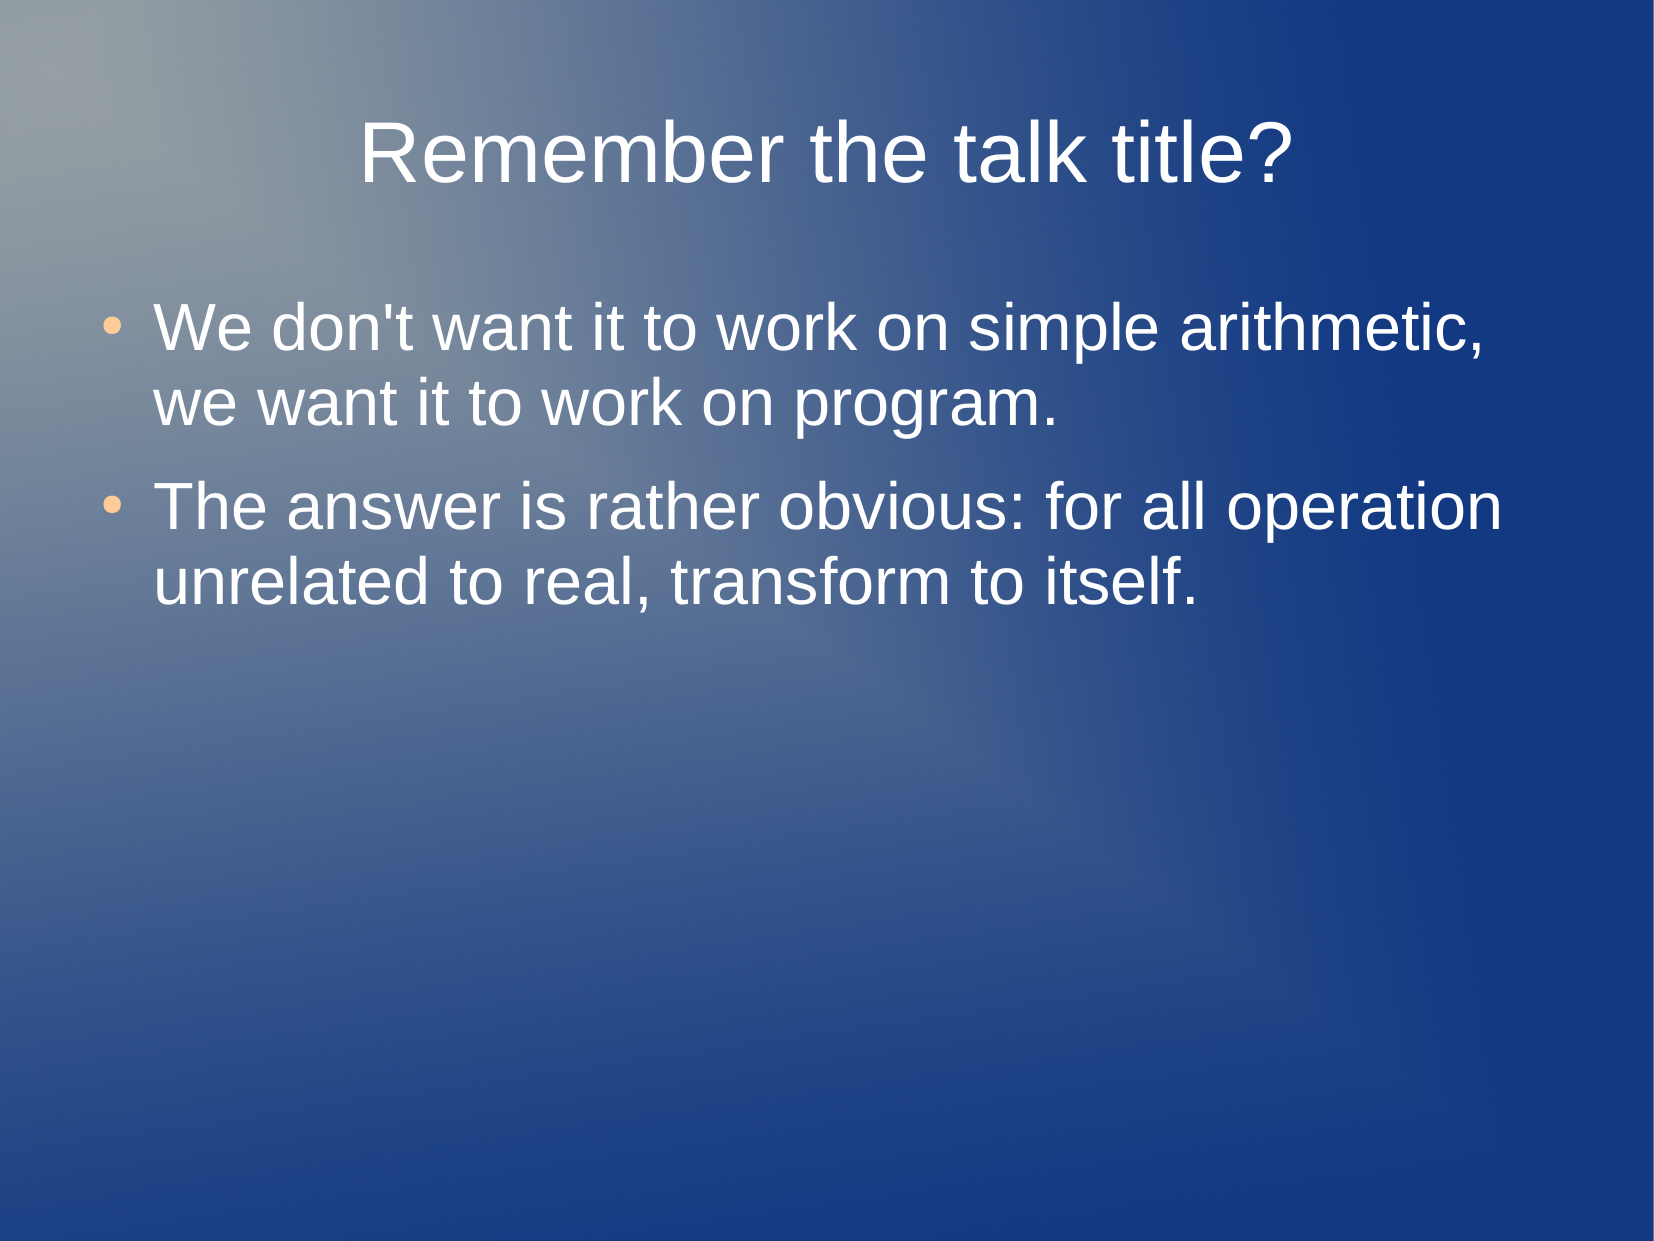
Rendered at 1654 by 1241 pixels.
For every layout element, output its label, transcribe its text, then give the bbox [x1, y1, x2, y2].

title Remember the talk title? [82, 49, 1571, 257]
picture [0, 0, 1654, 1241]
list We don't want it to work on simple arithmetic, we want it to work on program. The answer is rather obvious: for all operation unrelated to real, transform to itself. [82, 290, 1571, 1109]
